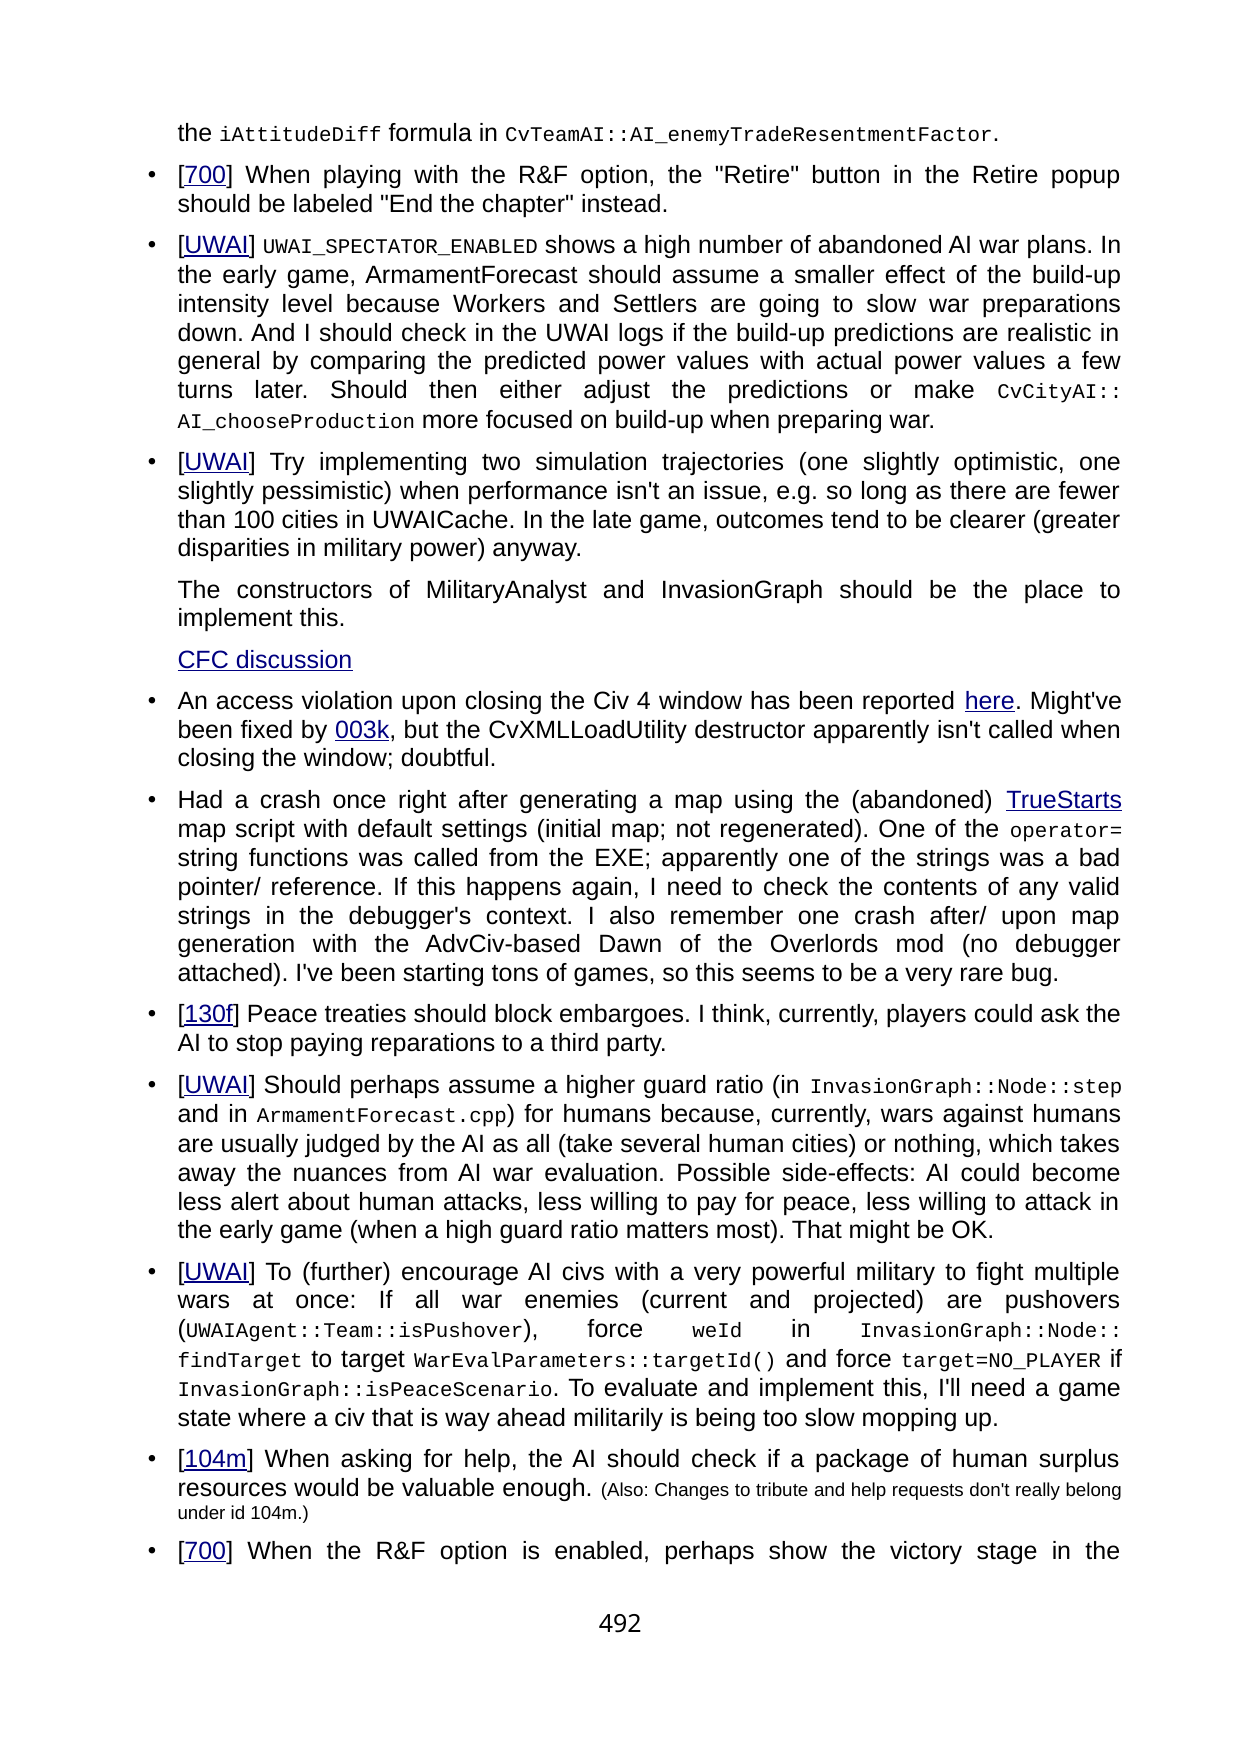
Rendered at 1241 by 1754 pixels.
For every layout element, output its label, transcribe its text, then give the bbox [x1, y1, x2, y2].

list CFC discussion [148, 644, 1122, 673]
list [130f] Peace treaties should block embargoes. I think, currently, players could ask the AI to stop paying reparations to a third party. [148, 999, 1122, 1057]
list [UWAI] Should perhaps assume a higher guard ratio (in InvasionGraph::Node::step and in ArmamentForecast.cpp) for humans because, currently, wars against humans are usually judged by the AI as all (take several human cities) or nothing, which takes away the nuances from AI war evaluation. Possible side-effects: AI could become less alert about human attacks, less willing to pay for peace, less willing to attack in the early game (when a high guard ratio matters most). That might be OK. [148, 1069, 1122, 1244]
list [700] When the R&F option is enabled, perhaps show the victory stage in the [148, 1536, 1122, 1565]
list [UWAI] UWAI_SPECTATOR_ENABLED shows a high number of abandoned AI war plans. In the early game, ArmamentForecast should assume a smaller effect of the build-up intensity level because Workers and Settlers are going to slow war preparations down. And I should check in the UWAI logs if the build-up predictions are realistic in general by comparing the predicted power values with actual power values a few turns later. Should then either adjust the predictions or make CvCityAI:: AI_chooseProduction more focused on build-up when preparing war. [148, 230, 1122, 434]
list [UWAI] To (further) encourage AI civs with a very powerful military to fight multiple wars at once: If all war enemies (current and projected) are pushovers (UWAIAgent::Team::isPushover), force weId in InvasionGraph::Node:: findTarget to target WarEvalParameters::targetId() and force target=NO_PLAYER if InvasionGraph::isPeaceScenario. To evaluate and implement this, I'll need a game state where a civ that is way ahead militarily is being too slow mopping up. [148, 1256, 1122, 1432]
list An access violation upon closing the Civ 4 window has been reported here. Might've been fixed by 003k, but the CvXMLLoadUtility destructor apparently isn't called when closing the window; doubtful. [148, 686, 1122, 772]
list Had a crash once right after generating a map using the (abandoned) TrueStarts map script with default settings (initial map; not regenerated). One of the operator= string functions was called from the EXE; apparently one of the strings was a bad pointer/ reference. If this happens again, I need to check the contents of any valid strings in the debugger's context. I also remember one crash after/ upon map generation with the AdvCiv-based Dawn of the Overlords mod (no debugger attached). I've been starting tons of games, so this seems to be a very rare bug. [148, 785, 1122, 987]
list [UWAI] Try implementing two simulation trajectories (one slightly optimistic, one slightly pessimistic) when performance isn't an issue, e.g. so long as there are fewer than 100 cities in UWAICache. In the late game, outcomes tend to be clearer (greater disparities in military power) anyway. [148, 447, 1122, 562]
list [700] When playing with the R&F option, the "Retire" button in the Retire popup should be labeled "End the chapter" instead. [148, 160, 1122, 218]
list The constructors of MilitaryAnalyst and InvasionGraph should be the place to implement this. [148, 574, 1122, 632]
list the iAttitudeDiff formula in CvTeamAI::AI_enemyTradeResentmentFactor. [148, 118, 1122, 148]
list [104m] When asking for help, the AI should check if a package of human surplus resources would be valuable enough. (Also: Changes to tribute and help requests don't really belong under id 104m.) [148, 1444, 1122, 1523]
